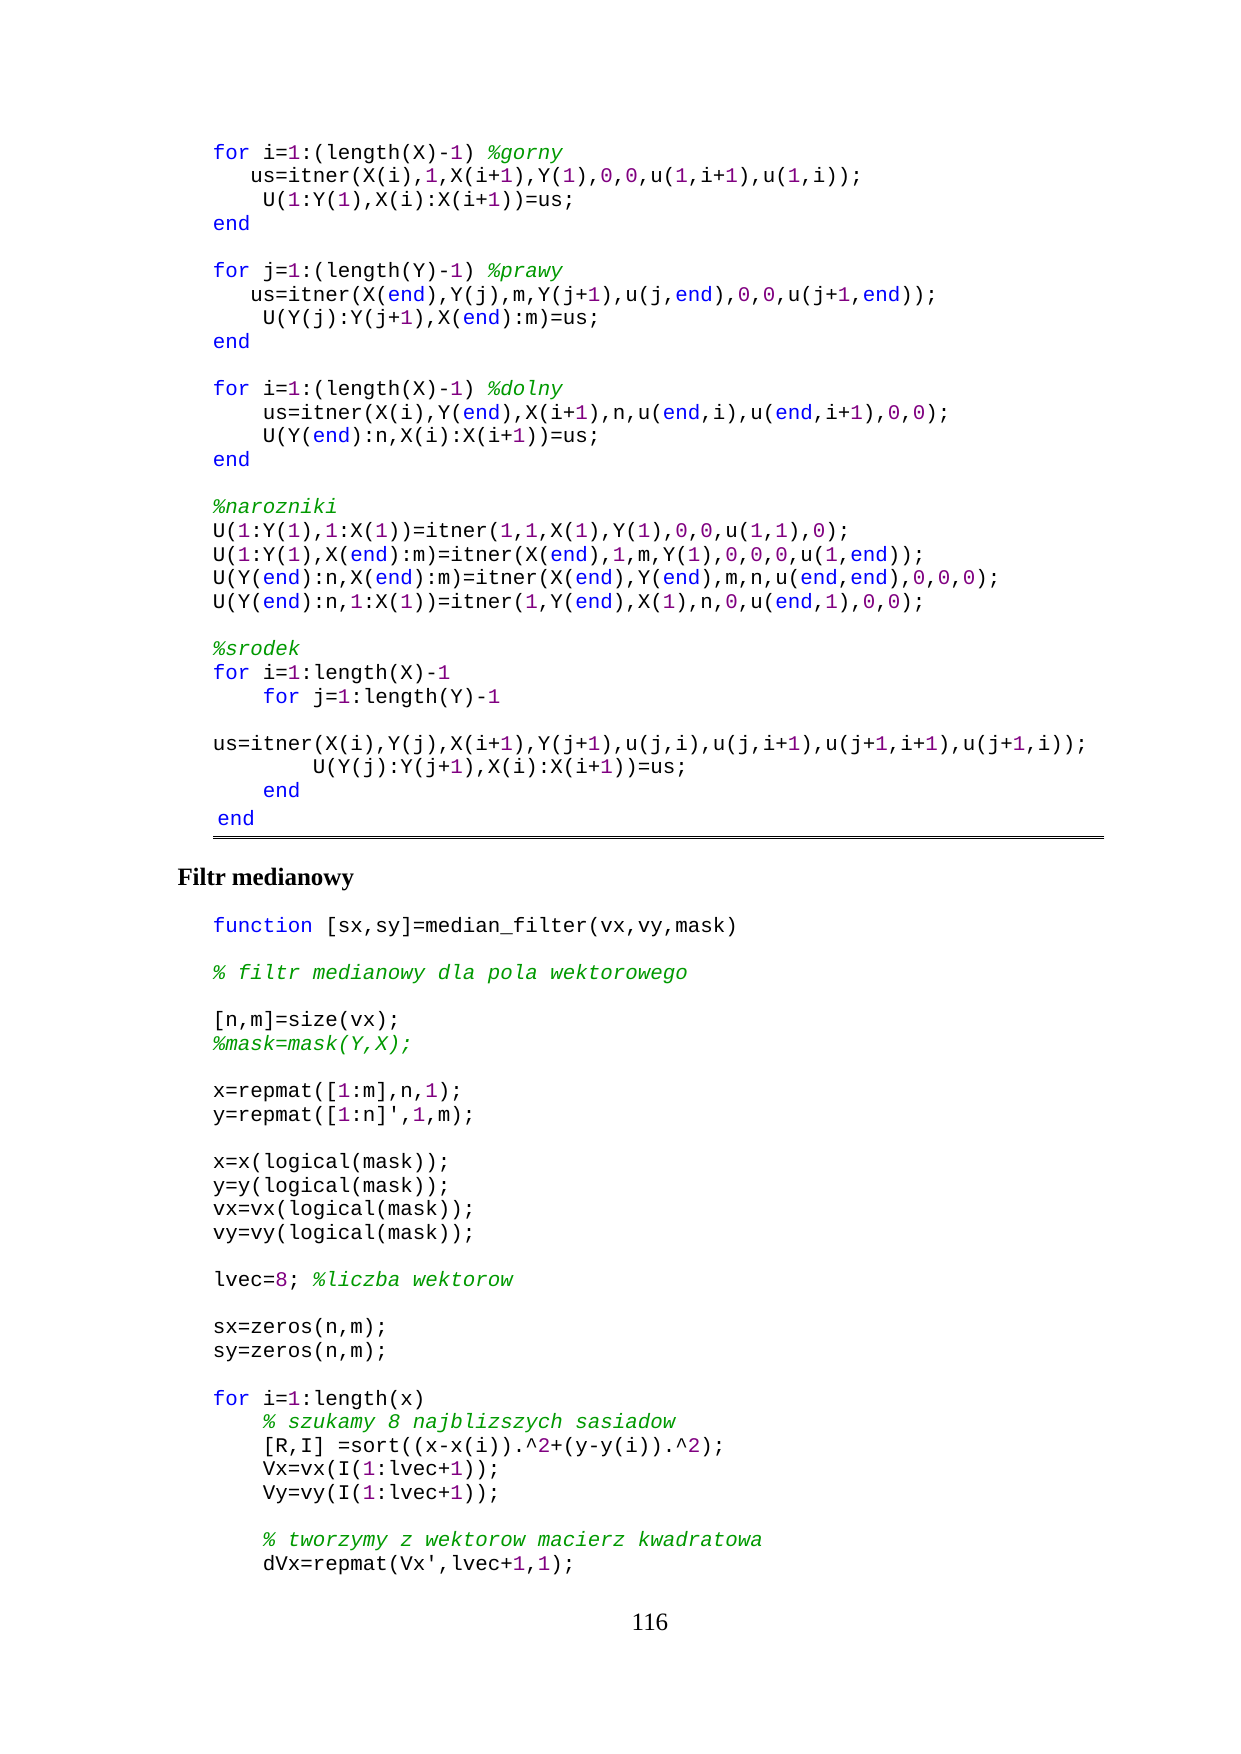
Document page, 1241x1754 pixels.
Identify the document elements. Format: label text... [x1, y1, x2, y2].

text for j=1:length(Y)-1 [213, 686, 1104, 709]
text us=itner(X(i),1,X(i+1),Y(1),0,0,u(1,i+1),u(1,i)); [213, 165, 1104, 189]
text for i=1:(length(X)-1) %dolny [213, 378, 1104, 402]
text x=repmat([1:m],n,1); [213, 1080, 1104, 1104]
text %narozniki [213, 496, 1104, 520]
text us=itner(X(i),Y(j),X(i+1),Y(j+1),u(j,i),u(j,i+1),u(j+1,i+1),u(j+1,i)); [213, 709, 1104, 757]
text x=x(logical(mask)); [213, 1151, 1104, 1175]
text for i=1:(length(X)-1) %gorny [213, 142, 1104, 165]
text vy=vy(logical(mask)); [213, 1222, 1104, 1246]
text U(Y(end):n,X(end):m)=itner(X(end),Y(end),m,n,u(end,end),0,0,0); [213, 567, 1104, 591]
text for j=1:(length(Y)-1) %prawy [213, 260, 1104, 284]
text end [213, 804, 1104, 836]
text U(Y(end):n,1:X(1))=itner(1,Y(end),X(1),n,0,u(end,1),0,0); [213, 591, 1104, 615]
text %srodek [213, 638, 1104, 662]
text U(Y(end):n,X(i):X(i+1))=us; [213, 426, 1104, 449]
text U(1:Y(1),1:X(1))=itner(1,1,X(1),Y(1),0,0,u(1,1),0); [213, 520, 1104, 544]
text % tworzymy z wektorow macierz kwadratowa [213, 1529, 1104, 1553]
text y=repmat([1:n]',1,m); [213, 1104, 1104, 1127]
text %mask=mask(Y,X); [213, 1033, 1104, 1056]
text % szukamy 8 najblizszych sasiadow [213, 1411, 1104, 1435]
text sy=zeros(n,m); [213, 1340, 1104, 1364]
text U(1:Y(1),X(end):m)=itner(X(end),1,m,Y(1),0,0,0,u(1,end)); [213, 544, 1104, 567]
text for i=1:length(x) [213, 1387, 1104, 1411]
text function [sx,sy]=median_filter(vx,vy,mask) [213, 914, 1104, 938]
text us=itner(X(end),Y(j),m,Y(j+1),u(j,end),0,0,u(j+1,end)); [213, 284, 1104, 307]
text sx=zeros(n,m); [213, 1317, 1104, 1340]
text end [213, 780, 1104, 804]
text Vx=vx(I(1:lvec+1)); [213, 1458, 1104, 1482]
text [R,I] =sort((x-x(i)).^2+(y-y(i)).^2); [213, 1435, 1104, 1458]
text y=y(logical(mask)); [213, 1175, 1104, 1198]
text us=itner(X(i),Y(end),X(i+1),n,u(end,i),u(end,i+1),0,0); [213, 402, 1104, 426]
text % filtr medianowy dla pola wektorowego [213, 962, 1104, 986]
text end [213, 213, 1104, 236]
text end [213, 331, 1104, 354]
text end [213, 449, 1104, 473]
text U(1:Y(1),X(i):X(i+1))=us; [213, 189, 1104, 213]
text U(Y(j):Y(j+1),X(end):m)=us; [213, 307, 1104, 331]
text vx=vx(logical(mask)); [213, 1198, 1104, 1222]
text Vy=vy(I(1:lvec+1)); [213, 1482, 1104, 1506]
text U(Y(j):Y(j+1),X(i):X(i+1))=us; [213, 757, 1104, 780]
text for i=1:length(X)-1 [213, 662, 1104, 686]
text [n,m]=size(vx); [213, 1009, 1104, 1033]
text lvec=8; %liczba wektorow [213, 1269, 1104, 1293]
text dVx=repmat(Vx',lvec+1,1); [213, 1553, 1104, 1577]
text Filtr medianowy [177, 862, 1122, 891]
